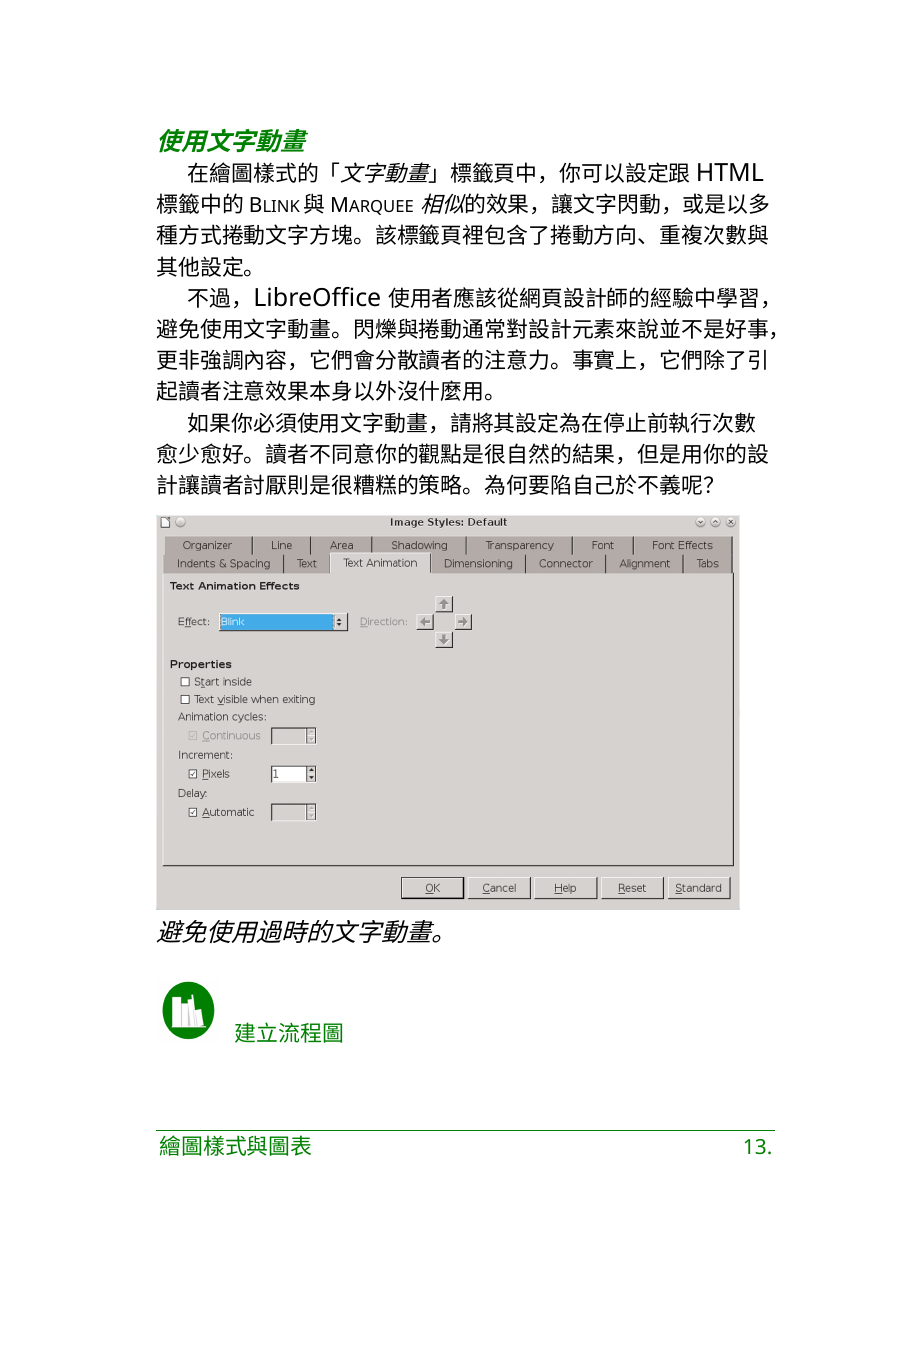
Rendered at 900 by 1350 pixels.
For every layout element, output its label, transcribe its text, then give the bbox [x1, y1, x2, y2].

subtitle 使用文字動畫 [156, 125, 775, 156]
picture [156, 515, 740, 910]
text 不過，LibreOffice 使用者應該從網頁設計師的經驗中學習，避免使用文字動畫。閃爍與捲動通常對設計元素來說並不是好事，更非強調內容，它們會分散讀者的注意力。事實上，它們除了引起讀者注意效果本身以外沒什麼用。 [156, 281, 775, 406]
table_header [156, 516, 775, 912]
picture [157, 979, 220, 1042]
subtitle 建立流程圖 [156, 978, 775, 1048]
table_cell 避免使用過時的文字動畫。 [156, 912, 775, 947]
text 在繪圖樣式的「文字動畫」標籤頁中，你可以設定跟 HTML 標籤中的 Blink與Marquee 相似的效果，讓文字閃動，或是以多種方式捲動文字方塊。該標籤頁裡包含了捲動方向、重複次數與其他設定。 [156, 156, 775, 281]
text 如果你必須使用文字動畫，請將其設定為在停止前執行次數愈少愈好。讀者不同意你的觀點是很自然的結果，但是用你的設計讓讀者討厭則是很糟糕的策略。為何要陷自己於不義呢？ [156, 406, 775, 500]
